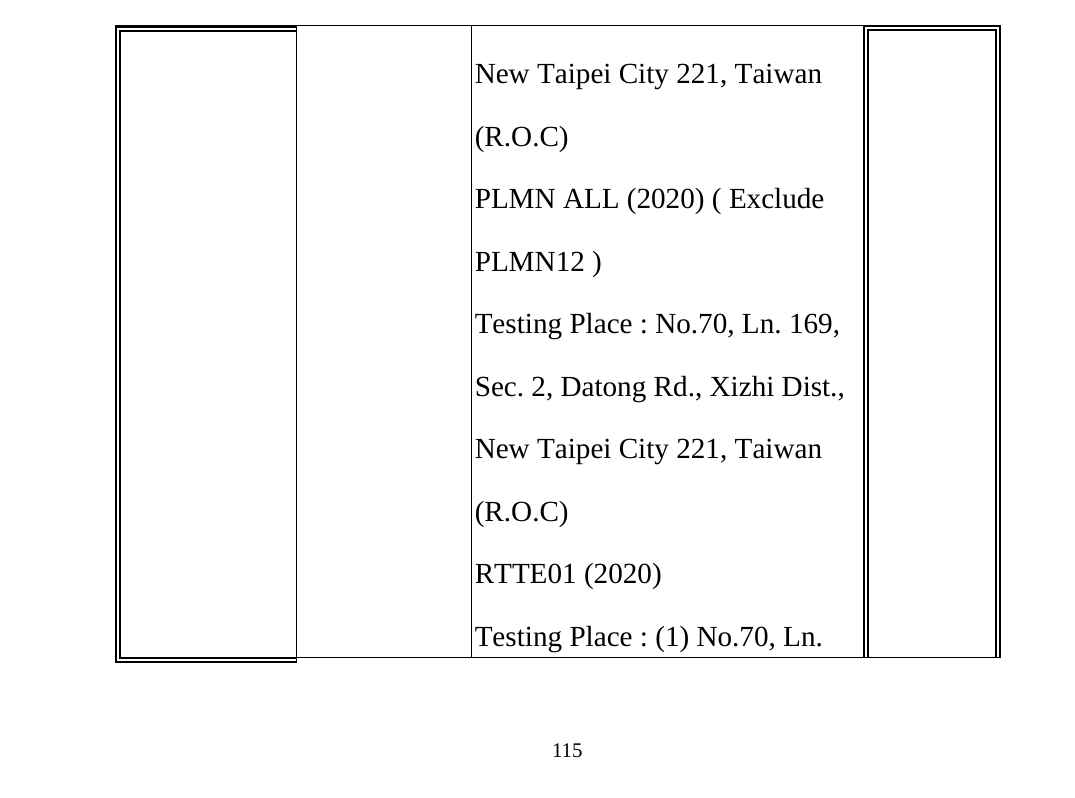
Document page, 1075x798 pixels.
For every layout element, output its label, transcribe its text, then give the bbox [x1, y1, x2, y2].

table_cell [297, 26, 471, 657]
table_cell [121, 32, 296, 657]
table_cell [869, 31, 995, 657]
table_cell New Taipei City 221, Taiwan (R.O.C) PLMN ALL (2020) ( Exclude PLMN12 ) Testing Place : No.70, Ln. 169, Sec. 2, Datong Rd., Xizhi Dist., New Taipei City 221, Taiwan (R.O.C) RTTE01 (2020) Testing Place : (1) No.70, Ln. [472, 26, 863, 657]
